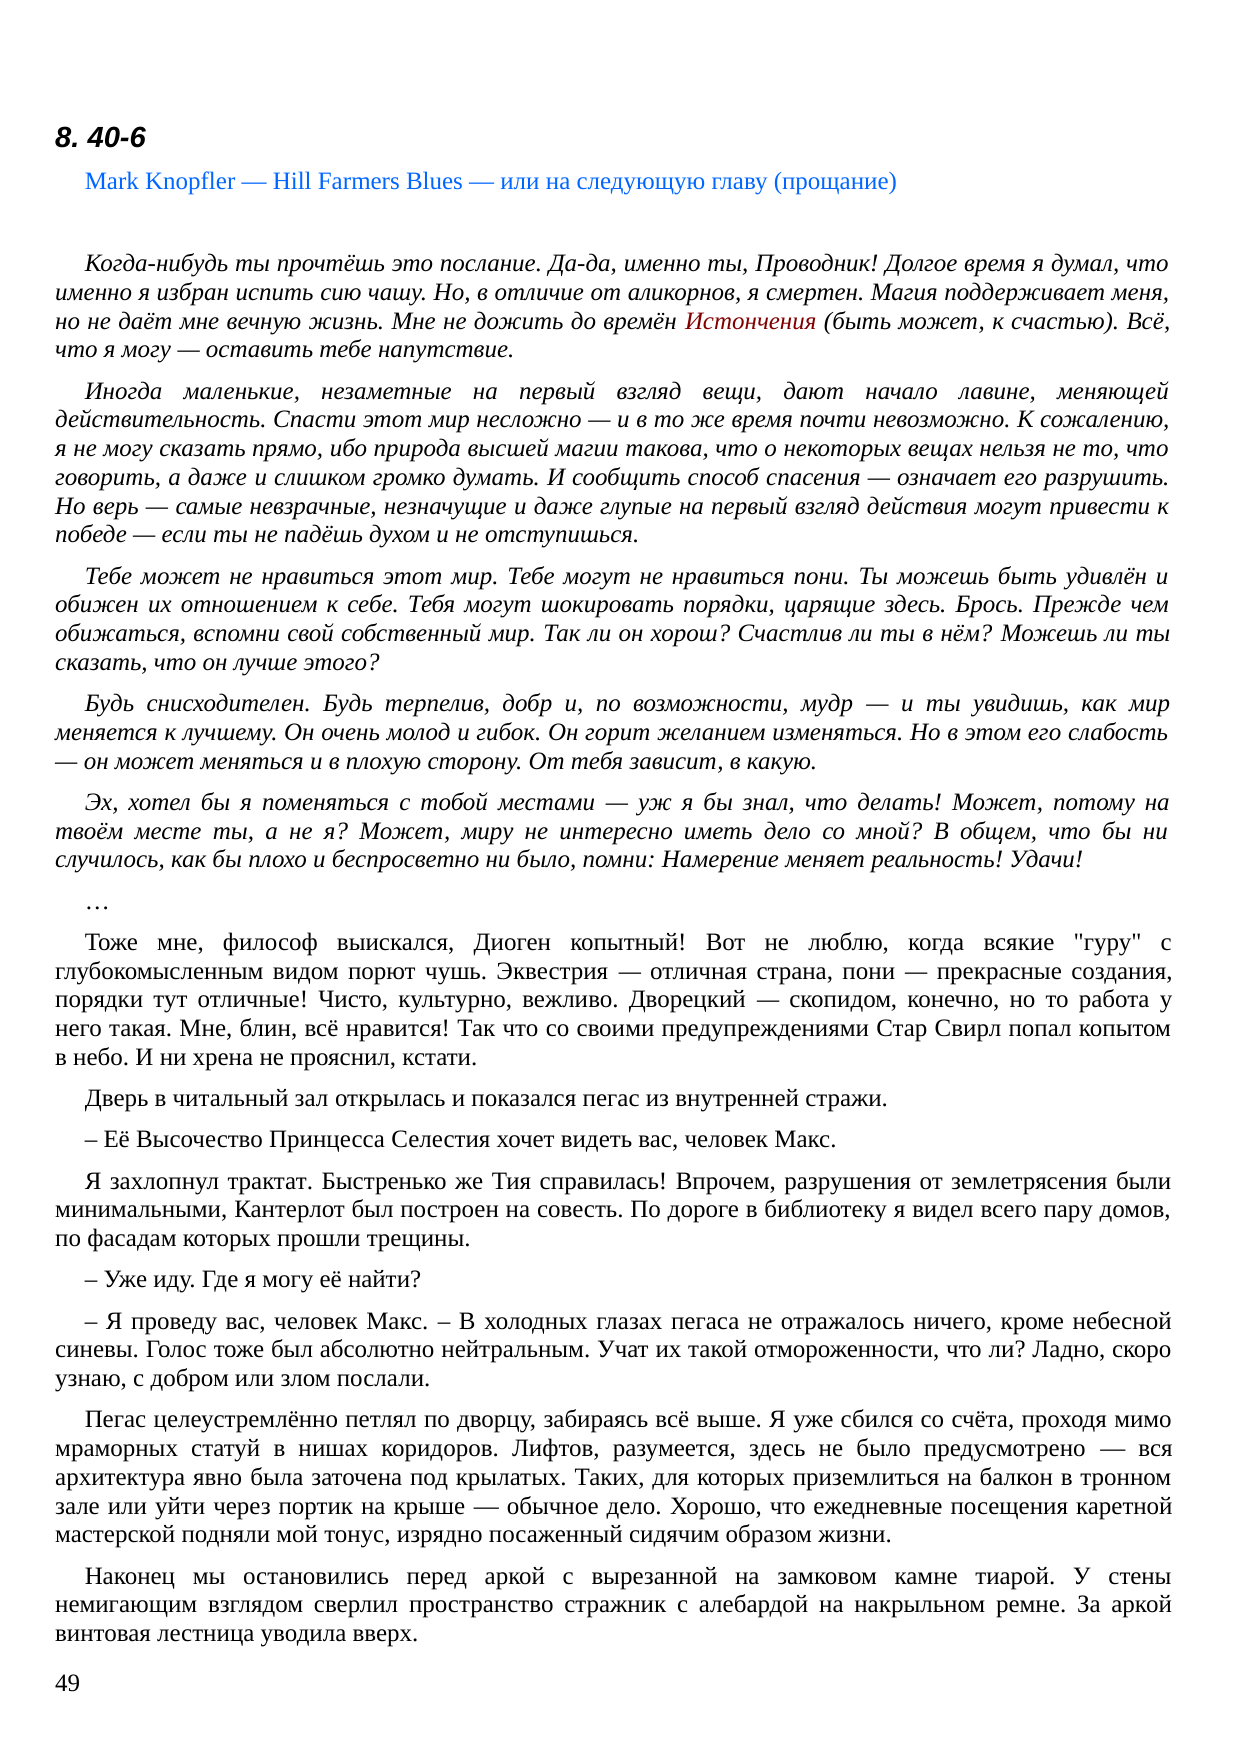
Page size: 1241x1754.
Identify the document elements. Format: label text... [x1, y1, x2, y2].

text Когда-нибудь ты прочтёшь это послание. Да-да, именно ты, Проводник! Долгое время я думал, что именно я избран испить сию чашу. Но, в отличие от аликорнов, я смертен. Магия поддерживает меня, но не даёт мне вечную жизнь. Мне не дожить до времён Истончения (быть может, к счастью). Всё, что я могу — оставить тебе напутствие. [55, 248, 1173, 363]
text – Её Высочество Принцесса Селестия хочет видеть вас, человек Макс. [55, 1124, 1173, 1153]
text Эх, хотел бы я поменяться с тобой местами — уж я бы знал, что делать! Может, потому на твоём месте ты, а не я? Может, миру не интересно иметь дело со мной? В общем, что бы ни случилось, как бы плохо и беспросветно ни было, помни: Намерение меняет реальность! Удачи! [55, 787, 1173, 873]
text Тоже мне, философ выискался, Диоген копытный! Вот не люблю, когда всякие "гуру" с глубокомысленным видом порют чушь. Эквестрия — отличная страна, пони — прекрасные создания, порядки тут отличные! Чисто, культурно, вежливо. Дворецкий — скопидом, конечно, но то работа у него такая. Мне, блин, всё нравится! Так что со своими предупреждениями Стар Свирл попал копытом в небо. И ни хрена не прояснил, кстати. [55, 927, 1173, 1071]
text – Уже иду. Где я могу её найти? [55, 1264, 1173, 1293]
text Наконец мы остановились перед аркой с вырезанной на замковом камне тиарой. У стены немигающим взглядом сверлил пространство стражник с алебардой на накрыльном ремне. За аркой винтовая лестница уводила вверх. [55, 1561, 1173, 1647]
text – Я проведу вас, человек Макс. – В холодных глазах пегаса не отражалось ничего, кроме небесной синевы. Голос тоже был абсолютно нейтральным. Учат их такой отмороженности, что ли? Ладно, скоро узнаю, с добром или злом послали. [55, 1306, 1173, 1392]
text Иногда маленькие, незаметные на первый взгляд вещи, дают начало лавине, меняющей действительность. Спасти этот мир несложно — и в то же время почти невозможно. К сожалению, я не могу сказать прямо, ибо природа высшей магии такова, что о некоторых вещах нельзя не то, что говорить, а даже и слишком громко думать. И сообщить способ спасения — означает его разрушить. Но верь — самые невзрачные, незначущие и даже глупые на первый взгляд действия могут привести к победе — если ты не падёшь духом и не отступишься. [55, 376, 1173, 548]
text Будь снисходителен. Будь терпелив, добр и, по возможности, мудр — и ты увидишь, как мир меняется к лучшему. Он очень молод и гибок. Он горит желанием изменяться. Но в этом его слабость — он может меняться и в плохую сторону. От тебя зависит, в какую. [55, 688, 1173, 774]
text Mark Knopfler — Hill Farmers Blues — или на следующую главу (прощание) [55, 166, 1173, 194]
text … [55, 886, 1173, 914]
text Дверь в читальный зал открылась и показался пегас из внутренней стражи. [55, 1083, 1173, 1112]
text Я захлопнул трактат. Быстренько же Тия справилась! Впрочем, разрушения от землетрясения были минимальными, Кантерлот был построен на совесть. По дороге в библиотеку я видел всего пару домов, по фасадам которых прошли трещины. [55, 1166, 1173, 1252]
subtitle 8. 40-6 [55, 120, 1173, 153]
text Тебе может не нравиться этот мир. Тебе могут не нравиться пони. Ты можешь быть удивлён и обижен их отношением к себе. Тебя могут шокировать порядки, царящие здесь. Брось. Прежде чем обижаться, вспомни свой собственный мир. Так ли он хорош? Счастлив ли ты в нём? Можешь ли ты сказать, что он лучше этого? [55, 561, 1173, 676]
text Пегас целеустремлённо петлял по дворцу, забираясь всё выше. Я уже сбился со счёта, проходя мимо мраморных статуй в нишах коридоров. Лифтов, разумеется, здесь не было предусмотрено — вся архитектура явно была заточена под крылатых. Таких, для которых приземлиться на балкон в тронном зале или уйти через портик на крыше — обычное дело. Хорошо, что ежедневные посещения каретной мастерской подняли мой тонус, изрядно посаженный сидячим образом жизни. [55, 1404, 1173, 1548]
